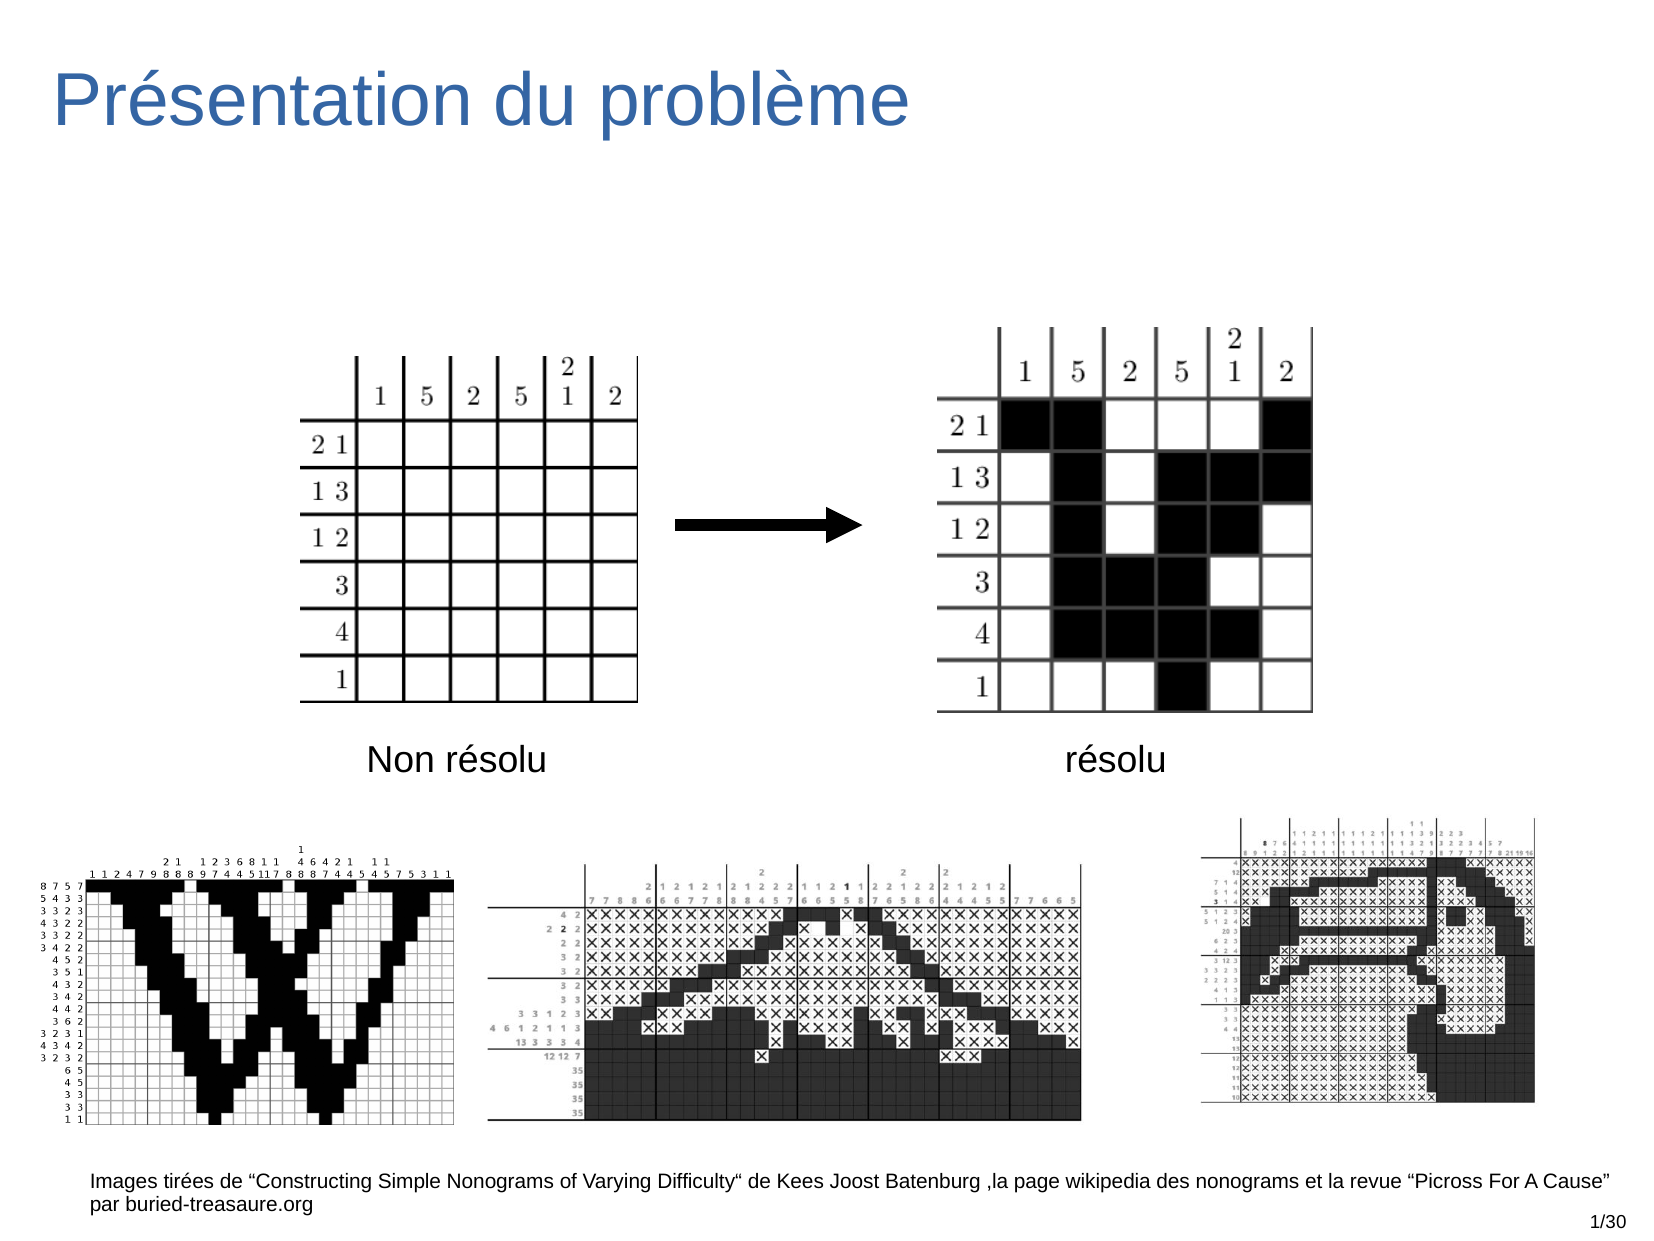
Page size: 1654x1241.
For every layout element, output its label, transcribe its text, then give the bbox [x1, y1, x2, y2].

picture [1200, 803, 1548, 1126]
text_box Images tirées de “Constructing Simple Nonograms of Varying Difficulty“ de Kees Joost Batenburg ,la page wikipedia des nonograms et la revue “Picross For A Cause” par buried-treasaure.org [75, 1162, 1651, 1240]
picture [37, 843, 454, 1126]
text_box Non résolu [351, 730, 563, 788]
text_box Présentation du problème [37, 49, 976, 233]
picture [300, 356, 638, 704]
picture [487, 855, 1126, 1126]
text_box résolu [1050, 730, 1182, 788]
picture [937, 327, 1313, 713]
text_box 1/30 [1575, 1204, 1641, 1241]
